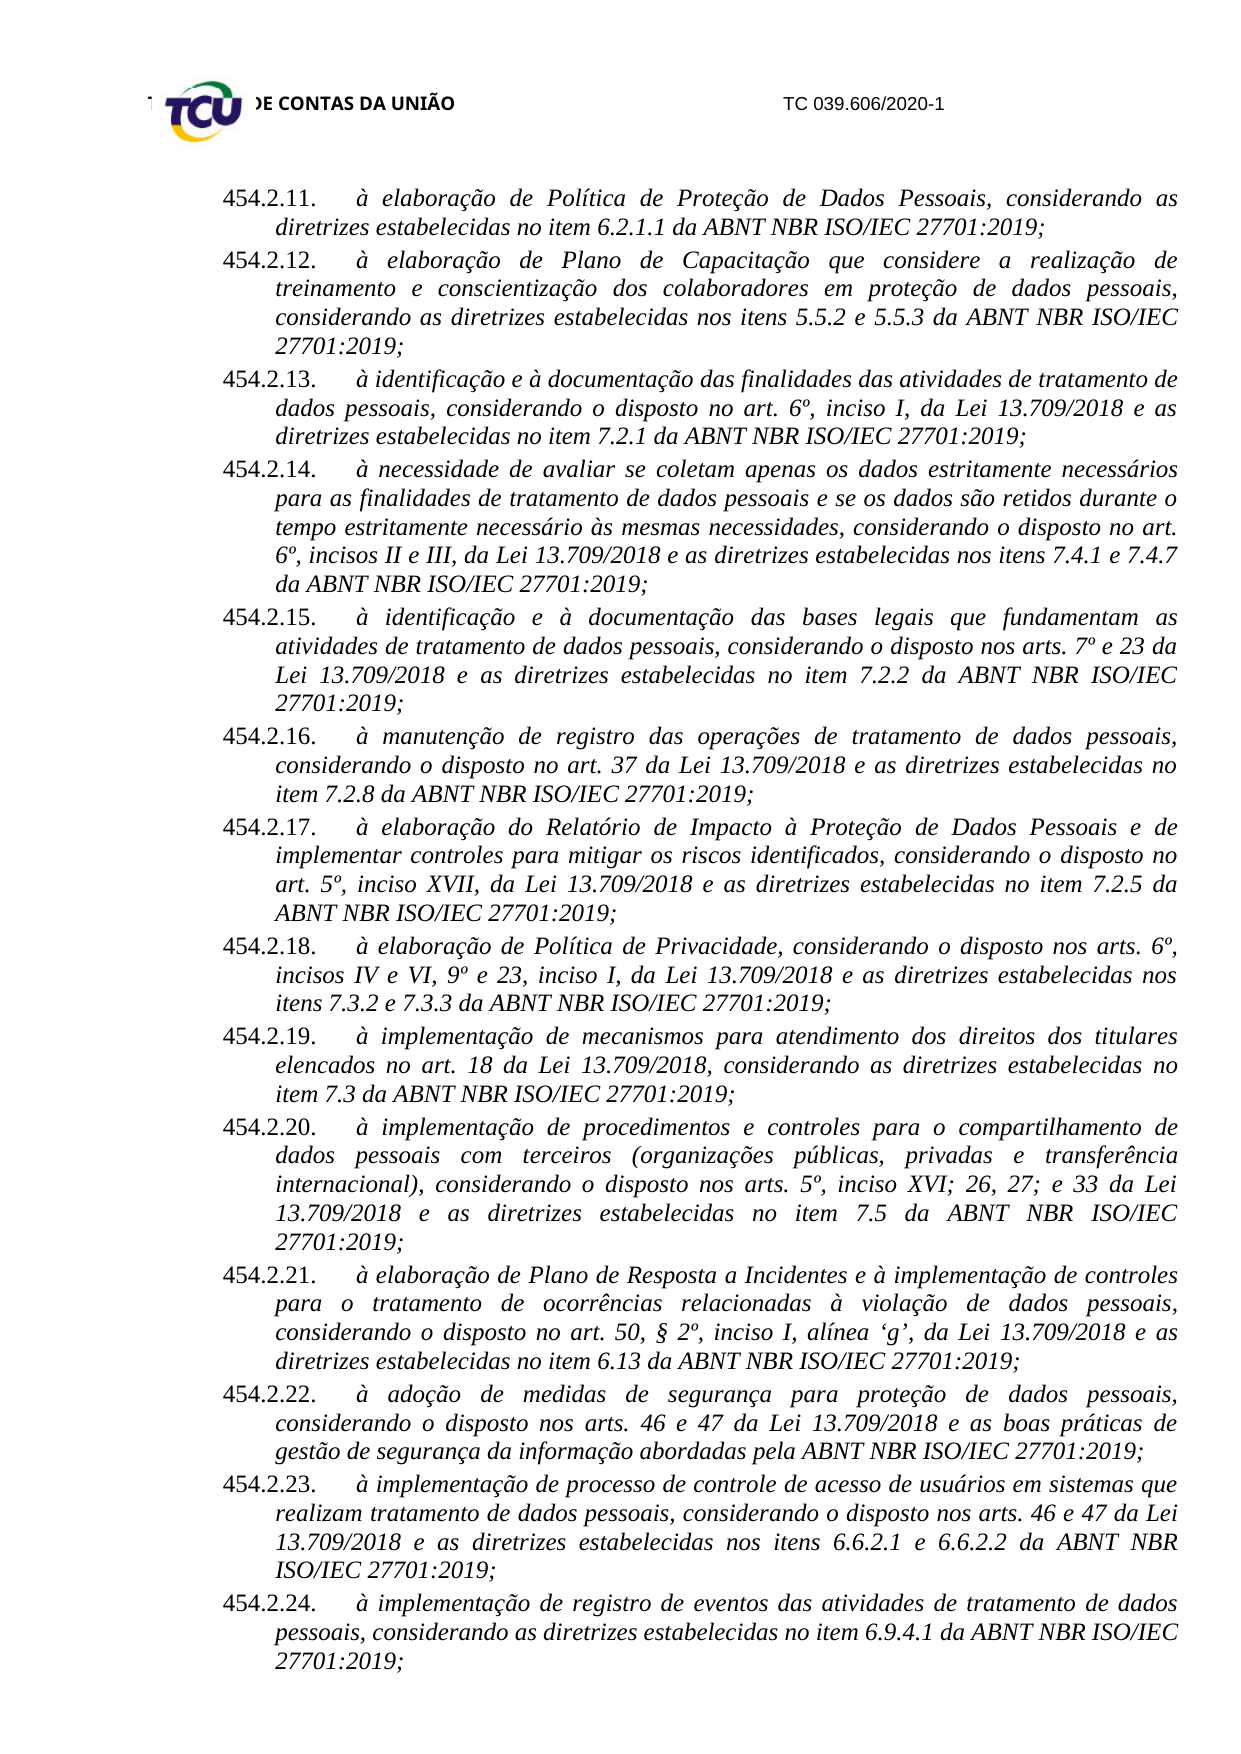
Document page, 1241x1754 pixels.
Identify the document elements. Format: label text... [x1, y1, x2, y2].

list à elaboração de Política de Proteção de Dados Pessoais, considerando as diretrizes estabelecidas no item 6.2.1.1 da ABNT NBR ISO/IEC 27701:2019; [223, 183, 1181, 241]
list à manutenção de registro das operações de tratamento de dados pessoais, considerando o disposto no art. 37 da Lei 13.709/2018 e as diretrizes estabelecidas no item 7.2.8 da ABNT NBR ISO/IEC 27701:2019; [223, 721, 1181, 808]
list à elaboração do Relatório de Impacto à Proteção de Dados Pessoais e de implementar controles para mitigar os riscos identificados, considerando o disposto no art. 5º, inciso XVII, da Lei 13.709/2018 e as diretrizes estabelecidas no item 7.2.5 da ABNT NBR ISO/IEC 27701:2019; [223, 812, 1181, 927]
list à elaboração de Política de Privacidade, considerando o disposto nos arts. 6º, incisos IV e VI, 9º e 23, inciso I, da Lei 13.709/2018 e as diretrizes estabelecidas nos itens 7.3.2 e 7.3.3 da ABNT NBR ISO/IEC 27701:2019; [223, 931, 1181, 1017]
list à identificação e à documentação das finalidades das atividades de tratamento de dados pessoais, considerando o disposto no art. 6º, inciso I, da Lei 13.709/2018 e as diretrizes estabelecidas no item 7.2.1 da ABNT NBR ISO/IEC 27701:2019; [223, 364, 1181, 450]
list à implementação de mecanismos para atendimento dos direitos dos titulares elencados no art. 18 da Lei 13.709/2018, considerando as diretrizes estabelecidas no item 7.3 da ABNT NBR ISO/IEC 27701:2019; [223, 1021, 1181, 1108]
list à implementação de processo de controle de acesso de usuários em sistemas que realizam tratamento de dados pessoais, considerando o disposto nos arts. 46 e 47 da Lei 13.709/2018 e as diretrizes estabelecidas nos itens 6.6.2.1 e 6.6.2.2 da ABNT NBR ISO/IEC 27701:2019; [223, 1469, 1181, 1584]
list à necessidade de avaliar se coletam apenas os dados estritamente necessários para as finalidades de tratamento de dados pessoais e se os dados são retidos durante o tempo estritamente necessário às mesmas necessidades, considerando o disposto no art. 6º, incisos II e III, da Lei 13.709/2018 e as diretrizes estabelecidas nos itens 7.4.1 e 7.4.7 da ABNT NBR ISO/IEC 27701:2019; [223, 454, 1181, 598]
list à adoção de medidas de segurança para proteção de dados pessoais, considerando o disposto nos arts. 46 e 47 da Lei 13.709/2018 e as boas práticas de gestão de segurança da informação abordadas pela ABNT NBR ISO/IEC 27701:2019; [223, 1379, 1181, 1465]
list à implementação de procedimentos e controles para o compartilhamento de dados pessoais com terceiros (organizações públicas, privadas e transferência internacional), considerando o disposto nos arts. 5º, inciso XVI; 26, 27; e 33 da Lei 13.709/2018 e as diretrizes estabelecidas no item 7.5 da ABNT NBR ISO/IEC 27701:2019; [223, 1112, 1181, 1256]
list à identificação e à documentação das bases legais que fundamentam as atividades de tratamento de dados pessoais, considerando o disposto nos arts. 7º e 23 da Lei 13.709/2018 e as diretrizes estabelecidas no item 7.2.2 da ABNT NBR ISO/IEC 27701:2019; [223, 602, 1181, 717]
list à elaboração de Plano de Resposta a Incidentes e à implementação de controles para o tratamento de ocorrências relacionadas à violação de dados pessoais, considerando o disposto no art. 50, § 2º, inciso I, alínea ‘g’, da Lei 13.709/2018 e as diretrizes estabelecidas no item 6.13 da ABNT NBR ISO/IEC 27701:2019; [223, 1260, 1181, 1375]
list à implementação de registro de eventos das atividades de tratamento de dados pessoais, considerando as diretrizes estabelecidas no item 6.9.4.1 da ABNT NBR ISO/IEC 27701:2019; [223, 1588, 1181, 1675]
list à elaboração de Plano de Capacitação que considere a realização de treinamento e conscientização dos colaboradores em proteção de dados pessoais, considerando as diretrizes estabelecidas nos itens 5.5.2 e 5.5.3 da ABNT NBR ISO/IEC 27701:2019; [223, 245, 1181, 360]
